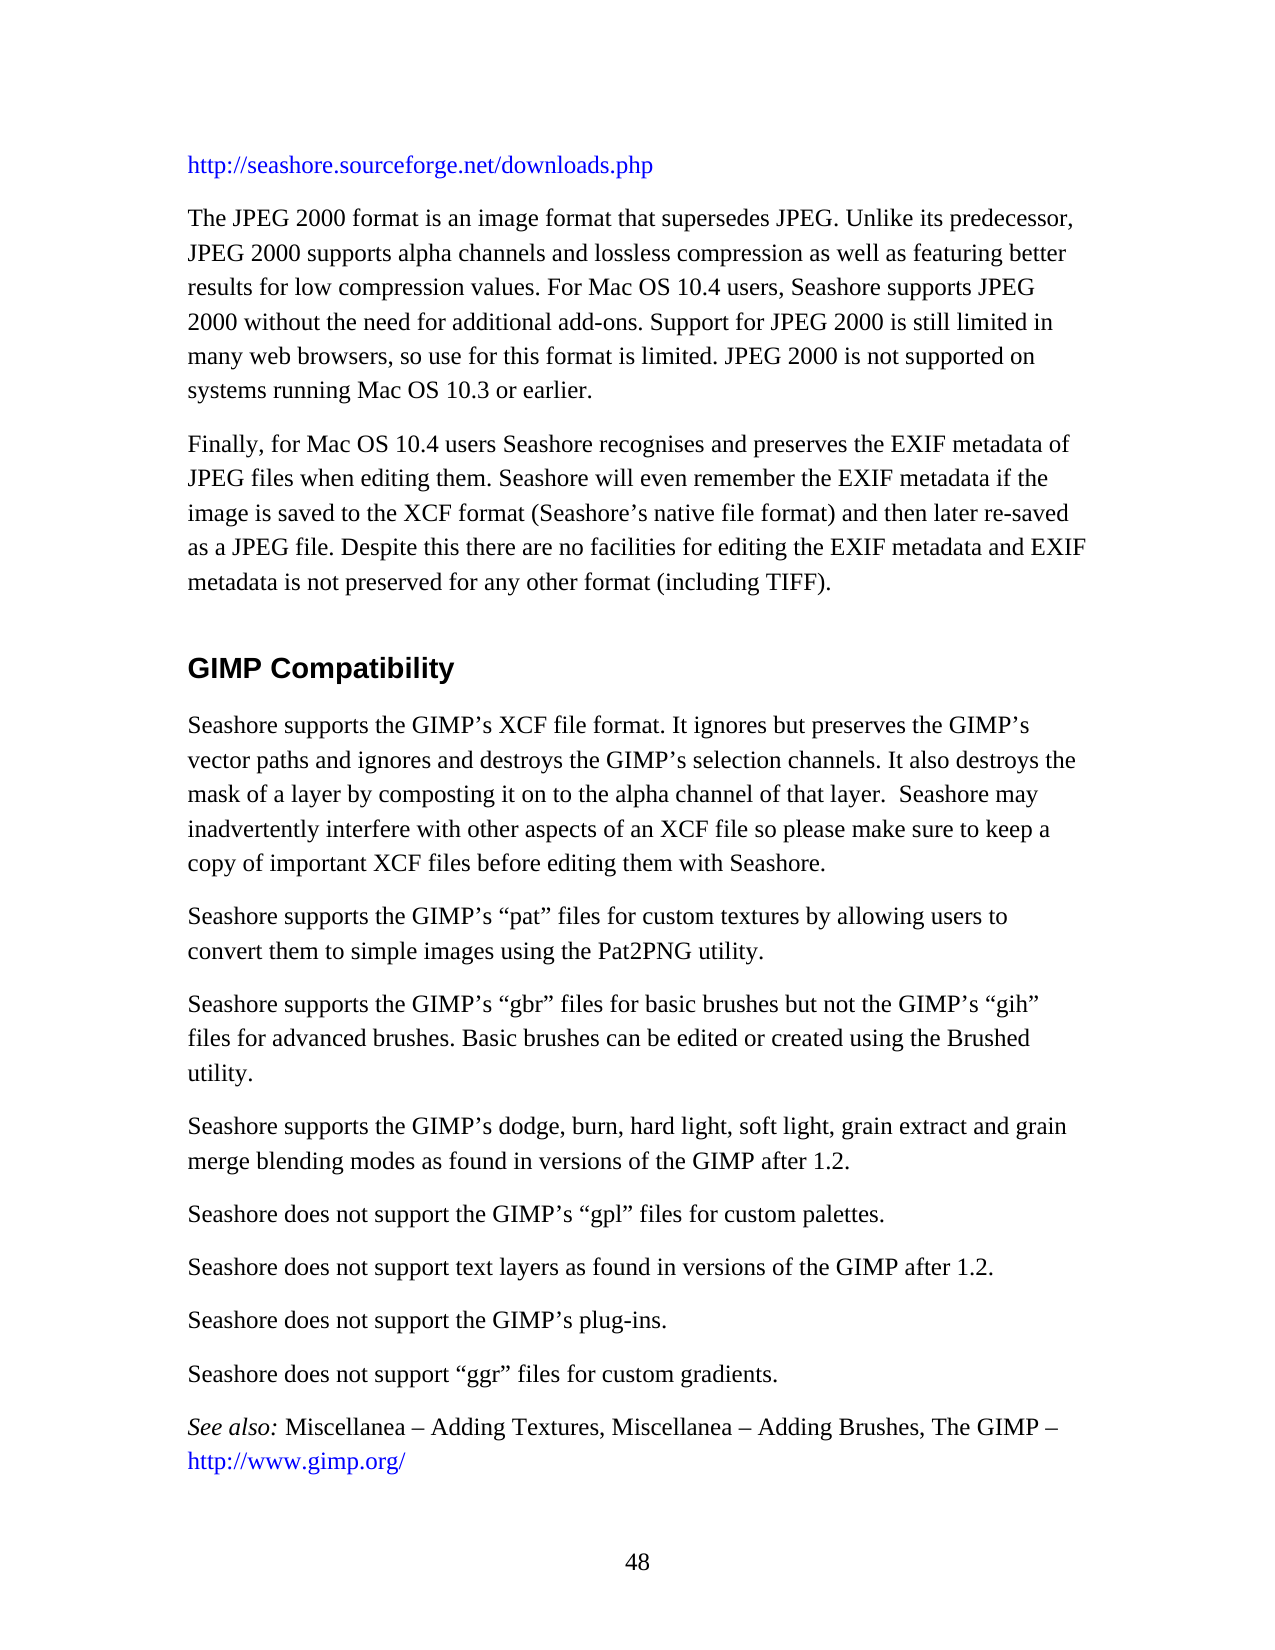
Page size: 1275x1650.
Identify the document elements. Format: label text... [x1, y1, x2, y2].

text http://seashore.sourceforge.net/downloads.php [187, 150, 1087, 179]
subtitle GIMP Compatibility [187, 651, 1087, 685]
text Seashore does not support the GIMP’s plug-ins. [187, 1305, 1087, 1334]
text Seashore does not support the GIMP’s “gpl” files for custom palettes. [187, 1199, 1087, 1228]
text Seashore supports the GIMP’s dodge, burn, hard light, soft light, grain extract and grain merge blending modes as found in versions of the GIMP after 1.2. [187, 1111, 1087, 1174]
text Seashore supports the GIMP’s “gbr” files for basic brushes but not the GIMP’s “gih” files for advanced brushes. Basic brushes can be edited or created using the Brushed utility. [187, 989, 1087, 1087]
text The JPEG 2000 format is an image format that supersedes JPEG. Unlike its predecessor, JPEG 2000 supports alpha channels and lossless compression as well as featuring better results for low compression values. For Mac OS 10.4 users, Seashore supports JPEG 2000 without the need for additional add-ons. Support for JPEG 2000 is still limited in many web browsers, so use for this format is limited. JPEG 2000 is not supported on systems running Mac OS 10.3 or earlier. [187, 203, 1087, 404]
text Finally, for Mac OS 10.4 users Seashore recognises and preserves the EXIF metadata of JPEG files when editing them. Seashore will even remember the EXIF metadata if the image is saved to the XCF format (Seashore’s native file format) and then later re-saved as a JPEG file. Despite this there are no facilities for editing the EXIF metadata and EXIF metadata is not preserved for any other format (including TIFF). [187, 429, 1087, 596]
text Seashore supports the GIMP’s “pat” files for custom textures by allowing users to convert them to simple images using the Pat2PNG utility. [187, 901, 1087, 964]
text See also: Miscellanea – Adding Textures, Miscellanea – Adding Brushes, The GIMP – http://www.gimp.org/ [187, 1412, 1087, 1475]
text Seashore does not support text layers as found in versions of the GIMP after 1.2. [187, 1252, 1087, 1281]
text Seashore does not support “ggr” files for custom gradients. [187, 1359, 1087, 1387]
text Seashore supports the GIMP’s XCF file format. It ignores but preserves the GIMP’s vector paths and ignores and destroys the GIMP’s selection channels. It also destroys the mask of a layer by composting it on to the alpha channel of that layer. Seashore may inadvertently interfere with other aspects of an XCF file so please make sure to keep a copy of important XCF files before editing them with Seashore. [187, 710, 1087, 877]
